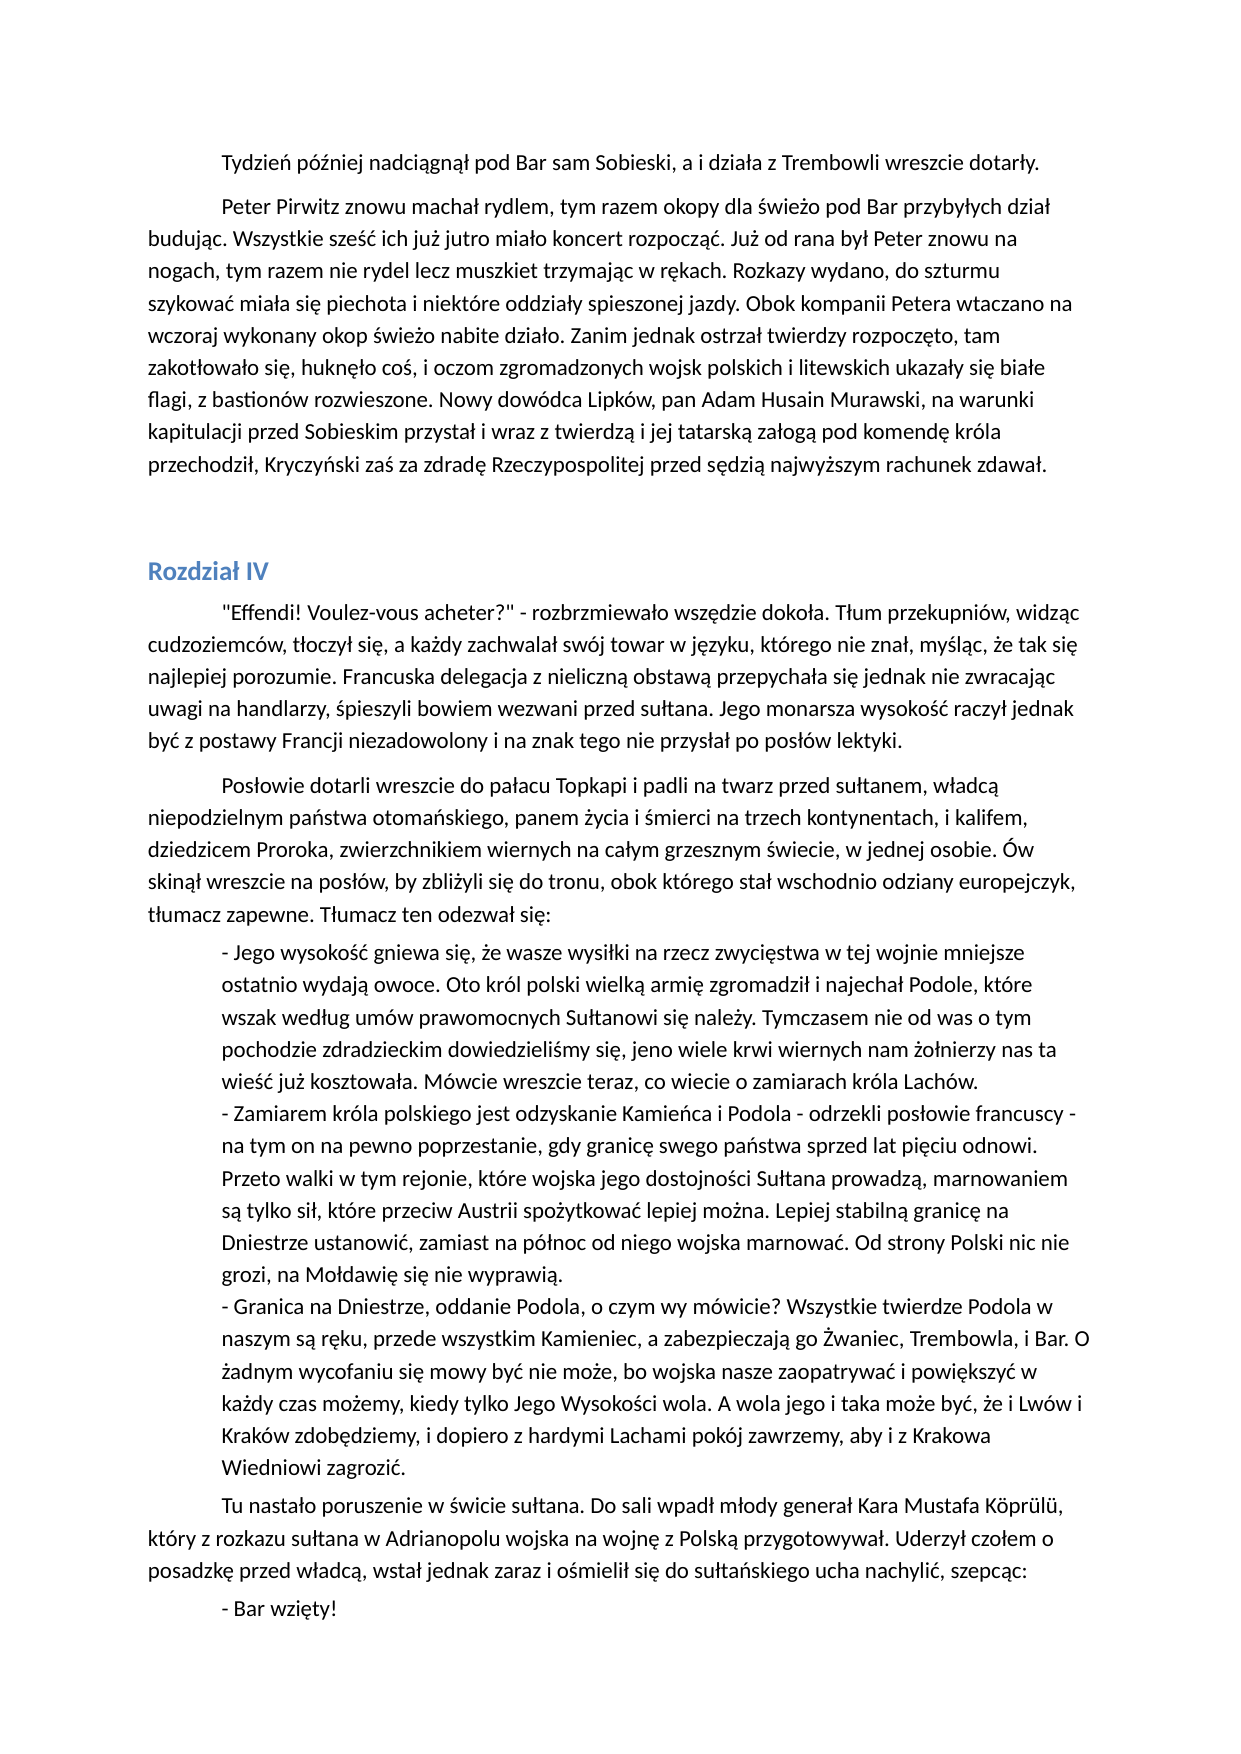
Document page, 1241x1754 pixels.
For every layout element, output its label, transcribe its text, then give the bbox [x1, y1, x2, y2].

text Posłowie dotarli wreszcie do pałacu Topkapi i padli na twarz przed sułtanem, władcą niepodzielnym państwa otomańskiego, panem życia i śmierci na trzech kontynentach, i kalifem, dziedzicem Proroka, zwierzchnikiem wiernych na całym grzesznym świecie, w jednej osobie. Ów skinął wreszcie na posłów, by zbliżyli się do tronu, obok którego stał wschodnio odziany europejczyk, tłumacz zapewne. Tłumacz ten odezwał się: [148, 771, 1093, 928]
text Tydzień później nadciągnął pod Bar sam Sobieski, a i działa z Trembowli wreszcie dotarły. [148, 148, 1093, 176]
text - Granica na Dniestrze, oddanie Podola, o czym wy mówicie? Wszystkie twierdze Podola w naszym są ręku, przede wszystkim Kamieniec, a zabezpieczają go Żwaniec, Trembowla, i Bar. O żadnym wycofaniu się mowy być nie może, bo wojska nasze zaopatrywać i powiększyć w każdy czas możemy, kiedy tylko Jego Wysokości wola. A wola jego i taka może być, że i Lwów i Kraków zdobędziemy, i dopiero z hardymi Lachami pokój zawrzemy, aby i z Krakowa Wiedniowi zagrozić. [221, 1292, 1093, 1481]
text - Bar wzięty! [221, 1594, 1093, 1622]
text - Zamiarem króla polskiego jest odzyskanie Kamieńca i Podola - odrzekli posłowie francuscy - na tym on na pewno poprzestanie, gdy granicę swego państwa sprzed lat pięciu odnowi. Przeto walki w tym rejonie, które wojska jego dostojności Sułtana prowadzą, marnowaniem są tylko sił, które przeciw Austrii spożytkować lepiej można. Lepiej stabilną granicę na Dniestrze ustanowić, zamiast na północ od niego wojska marnować. Od strony Polski nic nie grozi, na Mołdawię się nie wyprawią. [221, 1099, 1093, 1288]
text - Jego wysokość gniewa się, że wasze wysiłki na rzecz zwycięstwa w tej wojnie mniejsze ostatnio wydają owoce. Oto król polski wielką armię zgromadził i najechał Podole, które wszak według umów prawomocnych Sułtanowi się należy. Tymczasem nie od was o tym pochodzie zdradzieckim dowiedzieliśmy się, jeno wiele krwi wiernych nam żołnierzy nas ta wieść już kosztowała. Mówcie wreszcie teraz, co wiecie o zamiarach króla Lachów. [221, 938, 1093, 1095]
text "Effendi! Voulez-vous acheter?" - rozbrzmiewało wszędzie dokoła. Tłum przekupniów, widząc cudzoziemców, tłoczył się, a każdy zachwalał swój towar w języku, którego nie znał, myśląc, że tak się najlepiej porozumie. Francuska delegacja z nieliczną obstawą przepychała się jednak nie zwracając uwagi na handlarzy, śpieszyli bowiem wezwani przed sułtana. Jego monarsza wysokość raczył jednak być z postawy Francji niezadowolony i na znak tego nie przysłał po posłów lektyki. [148, 598, 1093, 754]
text Tu nastało poruszenie w świcie sułtana. Do sali wpadł młody generał Kara Mustafa Köprülü, który z rozkazu sułtana w Adrianopolu wojska na wojnę z Polską przygotowywał. Uderzył czołem o posadzkę przed władcą, wstał jednak zaraz i ośmielił się do sułtańskiego ucha nachylić, szepcąc: [148, 1491, 1093, 1584]
subtitle Rozdział IV [148, 554, 1093, 587]
text Peter Pirwitz znowu machał rydlem, tym razem okopy dla świeżo pod Bar przybyłych dział budując. Wszystkie sześć ich już jutro miało koncert rozpocząć. Już od rana był Peter znowu na nogach, tym razem nie rydel lecz muszkiet trzymając w rękach. Rozkazy wydano, do szturmu szykować miała się piechota i niektóre oddziały spieszonej jazdy. Obok kompanii Petera wtaczano na wczoraj wykonany okop świeżo nabite działo. Zanim jednak ostrzał twierdzy rozpoczęto, tam zakotłowało się, huknęło coś, i oczom zgromadzonych wojsk polskich i litewskich ukazały się białe flagi, z bastionów rozwieszone. Nowy dowódca Lipków, pan Adam Husain Murawski, na warunki kapitulacji przed Sobieskim przystał i wraz z twierdzą i jej tatarską załogą pod komendę króla przechodził, Kryczyński zaś za zdradę Rzeczypospolitej przed sędzią najwyższym rachunek zdawał. [148, 192, 1093, 478]
